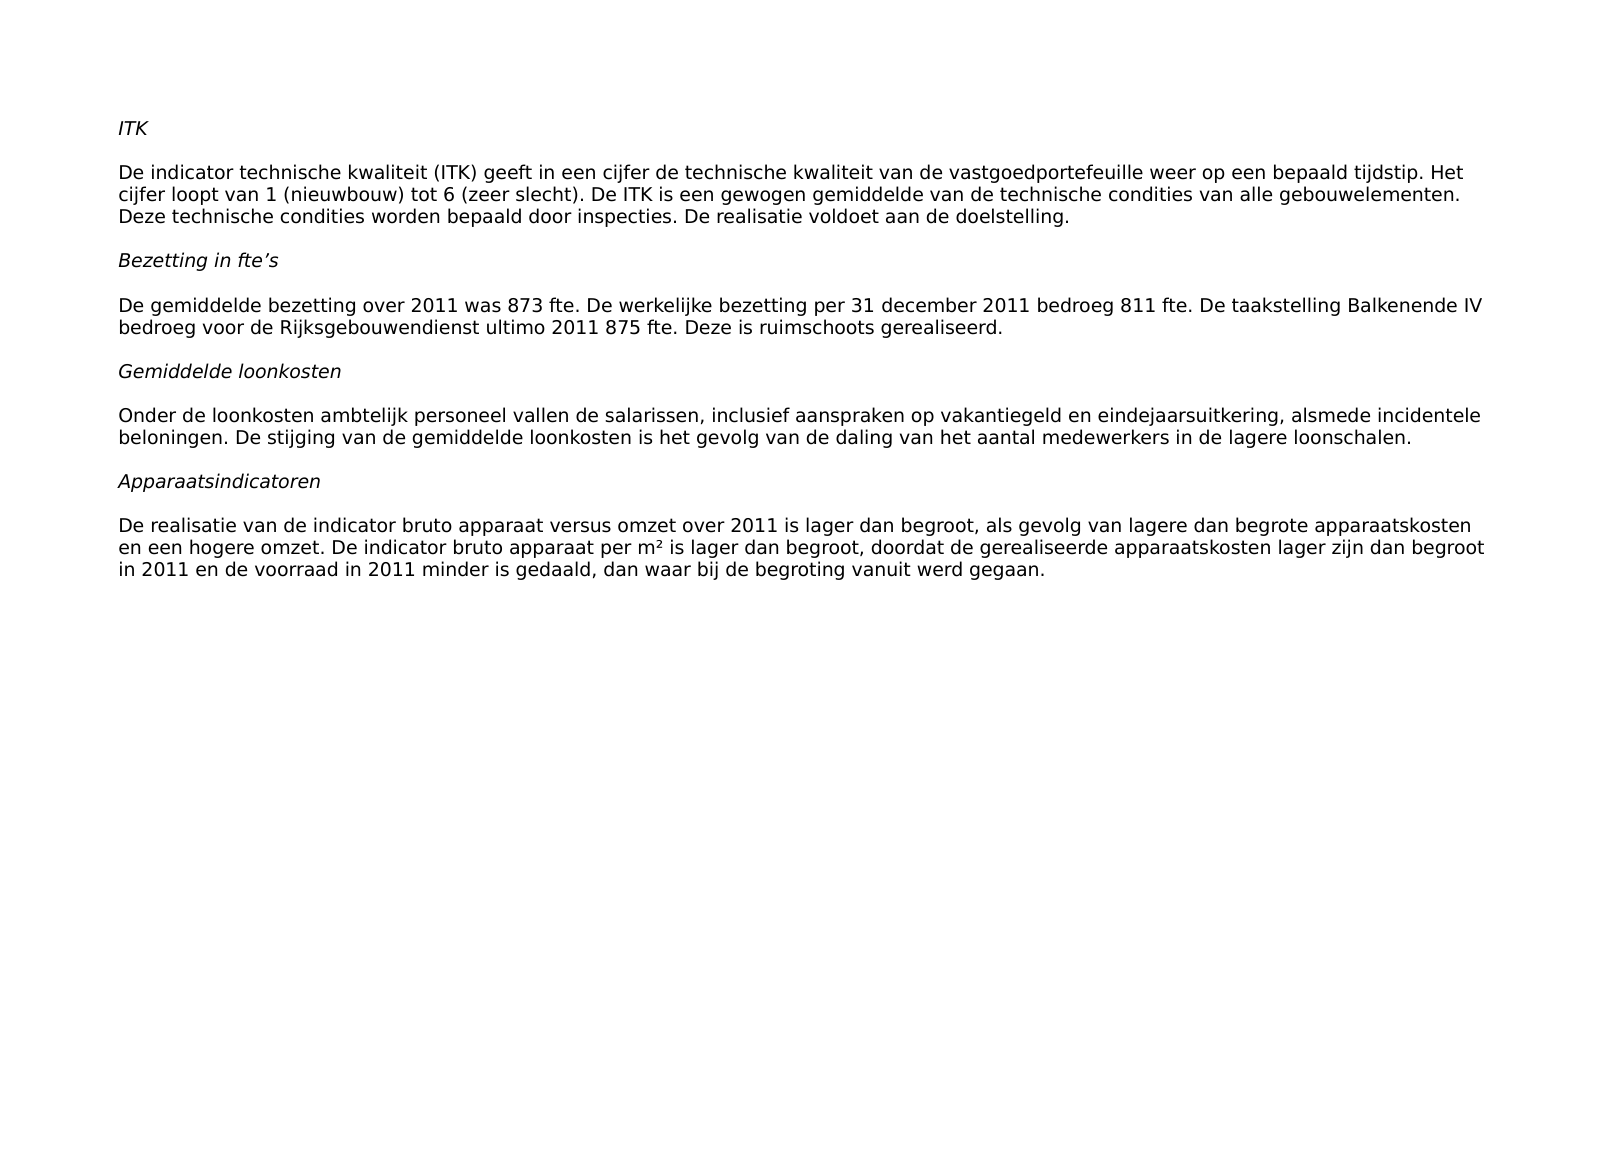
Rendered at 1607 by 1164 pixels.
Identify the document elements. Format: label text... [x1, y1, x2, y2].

text Onder de loonkosten ambtelijk personeel vallen de salarissen, inclusief aanspraken op vakantiegeld en eindejaarsuitkering, alsmede incidentele beloningen. De stijging van de gemiddelde loonkosten is het gevolg van de daling van het aantal medewerkers in de lagere loonschalen. [118, 405, 1488, 449]
text De gemiddelde bezetting over 2011 was 873 fte. De werkelijke bezetting per 31 december 2011 bedroeg 811 fte. De taakstelling Balkenende IV bedroeg voor de Rijksgebouwendienst ultimo 2011 875 fte. Deze is ruimschoots gerealiseerd. [118, 294, 1488, 338]
subtitle Bezetting in fte’s [118, 250, 1488, 272]
subtitle Apparaatsindicatoren [118, 471, 1488, 493]
text De realisatie van de indicator bruto apparaat versus omzet over 2011 is lager dan begroot, als gevolg van lagere dan begrote apparaatskosten en een hogere omzet. De indicator bruto apparaat per m² is lager dan begroot, doordat de gerealiseerde apparaatskosten lager zijn dan begroot in 2011 en de voorraad in 2011 minder is gedaald, dan waar bij de begroting vanuit werd gegaan. [118, 515, 1488, 581]
subtitle ITK [118, 118, 1488, 140]
subtitle Gemiddelde loonkosten [118, 361, 1488, 383]
text De indicator technische kwaliteit (ITK) geeft in een cijfer de technische kwaliteit van de vastgoedportefeuille weer op een bepaald tijdstip. Het cijfer loopt van 1 (nieuwbouw) tot 6 (zeer slecht). De ITK is een gewogen gemiddelde van de technische condities van alle gebouwelementen. Deze technische condities worden bepaald door inspecties. De realisatie voldoet aan de doelstelling. [118, 162, 1488, 228]
